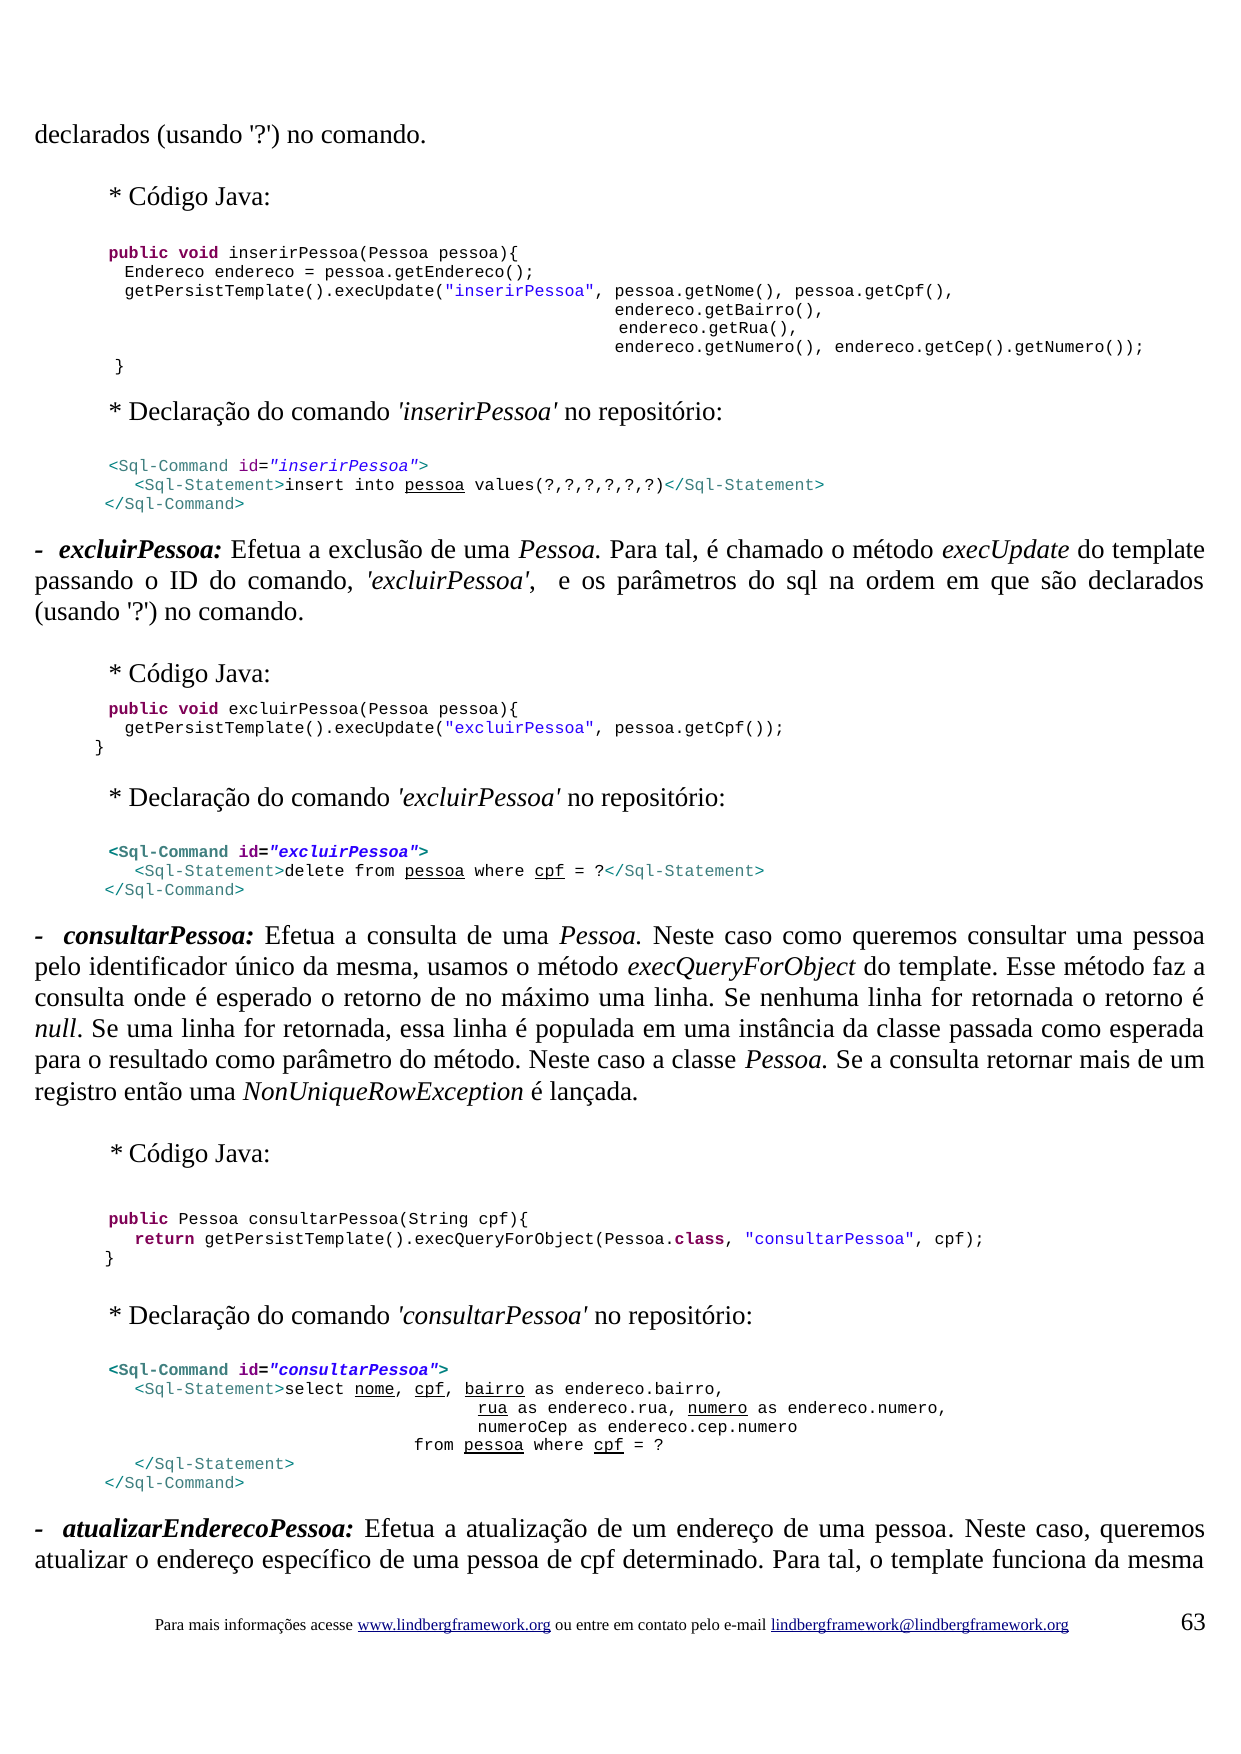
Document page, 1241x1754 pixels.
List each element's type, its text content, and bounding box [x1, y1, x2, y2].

text * Código Java: [34, 180, 1206, 212]
text <Sql-Command id="inserirPessoa"> [34, 458, 1206, 476]
text * Declaração do comando 'inserirPessoa' no repositório: [34, 395, 1206, 426]
text endereco.getBairro(), endereco.getRua(), [34, 301, 1206, 339]
text } [34, 739, 1206, 758]
text <Sql-Statement>insert into pessoa values(?,?,?,?,?,?)</Sql-Statement> [34, 476, 1206, 495]
text Endereco endereco = pessoa.getEndereco(); [34, 263, 1206, 282]
text * Declaração do comando 'excluirPessoa' no repositório: [34, 781, 1206, 812]
text <Sql-Statement>delete from pessoa where cpf = ?</Sql-Statement> [34, 862, 1206, 881]
text public void excluirPessoa(Pessoa pessoa){ [34, 689, 1206, 720]
text <Sql-Command id="consultarPessoa"> [34, 1362, 1206, 1380]
text getPersistTemplate().execUpdate("inserirPessoa", pessoa.getNome(), pessoa.getCpf(), [34, 282, 1206, 301]
text <Sql-Command id="excluirPessoa"> [34, 843, 1206, 862]
text </Sql-Command> [34, 1475, 1206, 1493]
text getPersistTemplate().execUpdate("excluirPessoa", pessoa.getCpf()); [34, 720, 1206, 739]
text <Sql-Statement>select nome, cpf, bairro as endereco.bairro, [34, 1380, 1206, 1399]
text endereco.getNumero(), endereco.getCep().getNumero()); [34, 339, 1206, 358]
text </Sql-Command> [34, 881, 1206, 900]
text - consultarPessoa: Efetua a consulta de uma Pessoa. Neste caso como queremos consultar uma pessoa pelo identificador único da mesma, usamos o método execQueryForObject do template. Esse método faz a consulta onde é esperado o retorno de no máximo uma linha. Se nenhuma linha for retornada o retorno é null. Se uma linha for retornada, essa linha é populada em uma instância da classe passada como esperada para o resultado como parâmetro do método. Neste caso a classe Pessoa. Se a consulta retornar mais de um registro então uma NonUniqueRowException é lançada. [34, 919, 1206, 1106]
text rua as endereco.rua, numero as endereco.numero, [34, 1399, 1206, 1418]
text public Pessoa consultarPessoa(String cpf){ [34, 1199, 1206, 1230]
text from pessoa where cpf = ? [34, 1437, 1206, 1456]
text } [34, 1249, 1206, 1268]
text - excluirPessoa: Efetua a exclusão de uma Pessoa. Para tal, é chamado o método execUpdate do template passando o ID do comando, 'excluirPessoa', e os parâmetros do sql na ordem em que são declarados (usando '?') no comando. [34, 533, 1206, 626]
text * Código Java: [34, 658, 1206, 689]
text declarados (usando '?') no comando. [34, 118, 1206, 149]
text - atualizarEnderecoPessoa: Efetua a atualização de um endereço de uma pessoa. Neste caso, queremos atualizar o endereço específico de uma pessoa de cpf determinado. Para tal, o template funciona da mesma [34, 1512, 1206, 1575]
text public void inserirPessoa(Pessoa pessoa){ [34, 243, 1206, 263]
text return getPersistTemplate().execQueryForObject(Pessoa.class, "consultarPessoa", cpf); [34, 1230, 1206, 1249]
text numeroCep as endereco.cep.numero [34, 1418, 1206, 1437]
text * Declaração do comando 'consultarPessoa' no repositório: [34, 1299, 1206, 1330]
text </Sql-Statement> [34, 1456, 1206, 1475]
text } [34, 358, 1206, 376]
text * Código Java: [34, 1137, 1206, 1168]
text </Sql-Command> [34, 495, 1206, 514]
